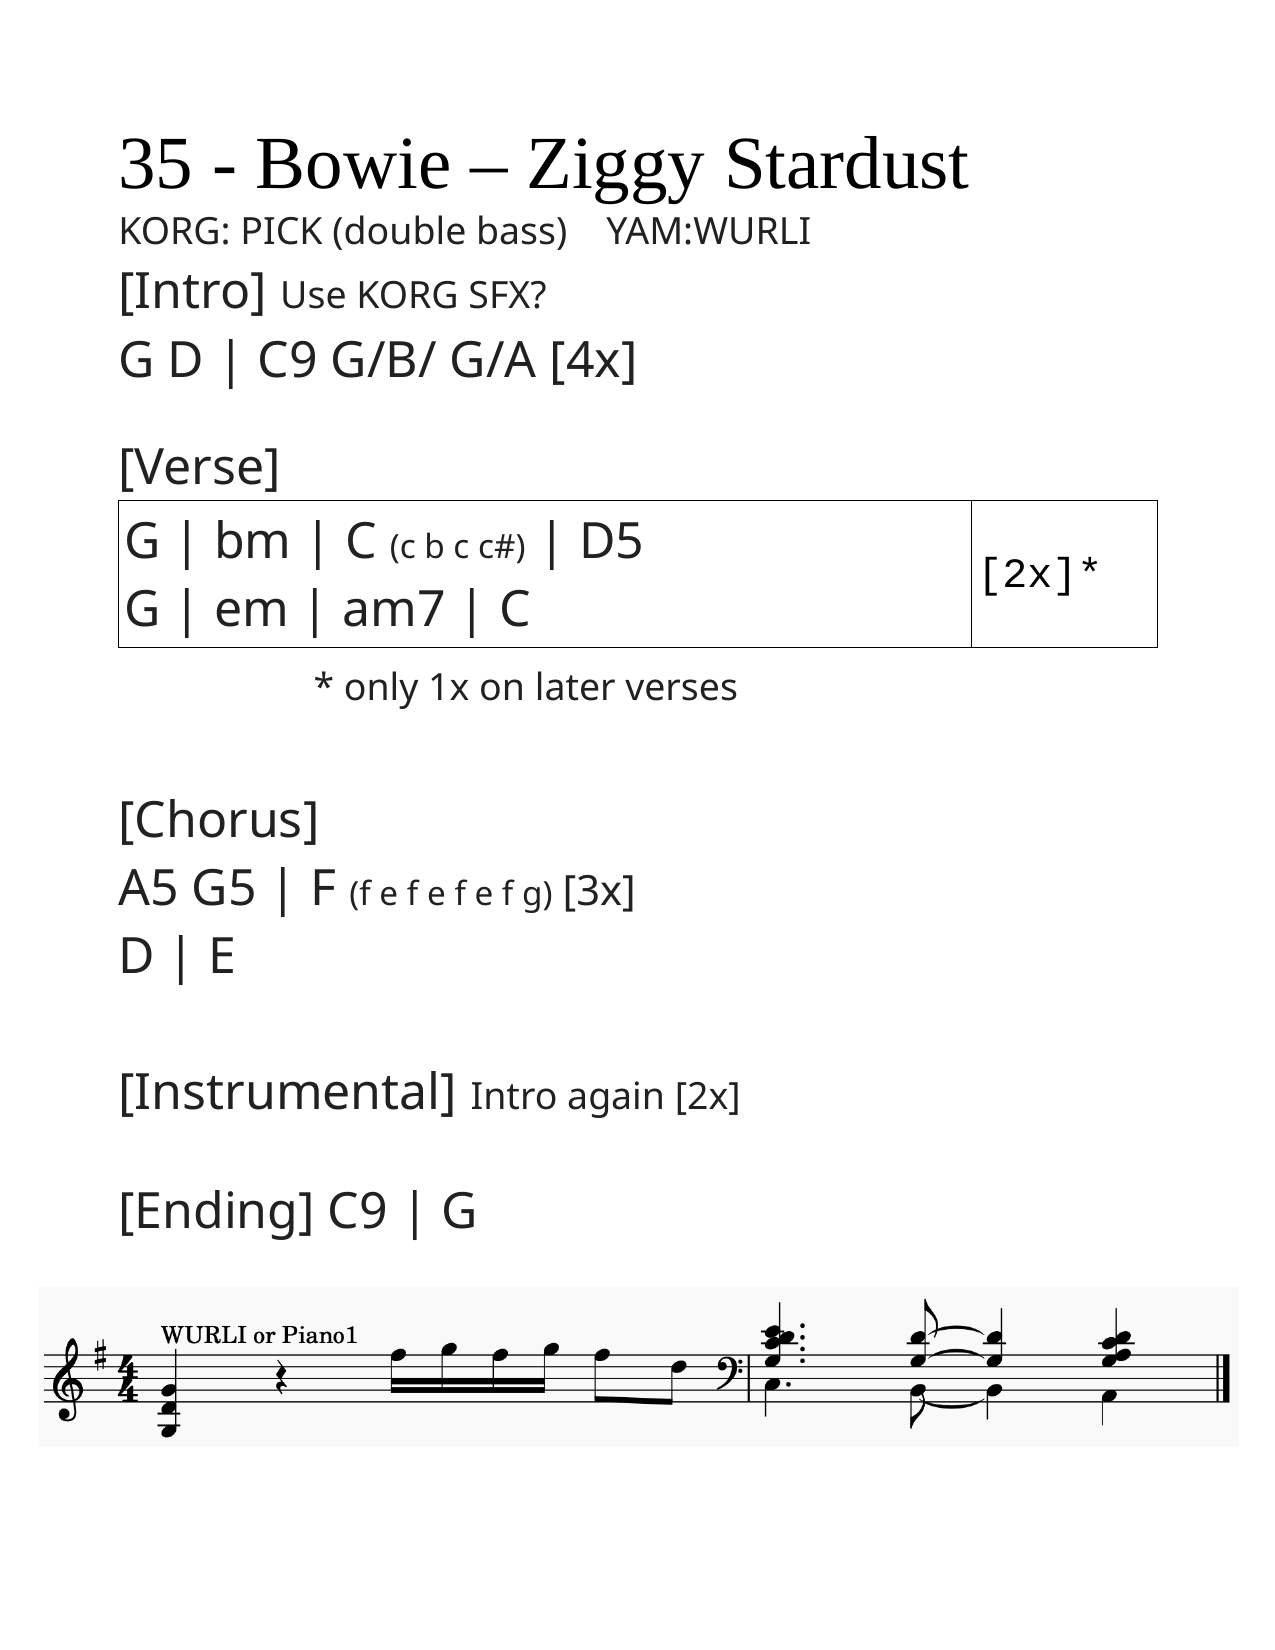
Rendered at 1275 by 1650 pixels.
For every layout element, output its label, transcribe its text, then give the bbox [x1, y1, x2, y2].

text * only 1x on later verses [118, 648, 1157, 716]
table_header G | bm | C (c b c c#) | D5 G | em | am7 | C [119, 501, 971, 647]
text [Chorus] [118, 784, 1157, 852]
text 35 - Bowie – Ziggy Stardust [118, 118, 1157, 204]
text D | E [118, 920, 1157, 988]
text [Ending] C9 | G [118, 1175, 1157, 1243]
picture [38, 1287, 1239, 1447]
text G D | C9 G/B/ G/A [4x] [118, 323, 1157, 392]
text [Verse] [118, 431, 1157, 499]
text [Instrumental] Intro again [2x] [118, 1056, 1157, 1124]
text KORG: PICK (double bass) YAM:WURLI [118, 204, 1157, 255]
text [Intro] Use KORG SFX? [118, 255, 1157, 323]
table_header [2x]* [972, 501, 1157, 647]
text A5 G5 | F (f e f e f e f g) [3x] [118, 852, 1157, 920]
